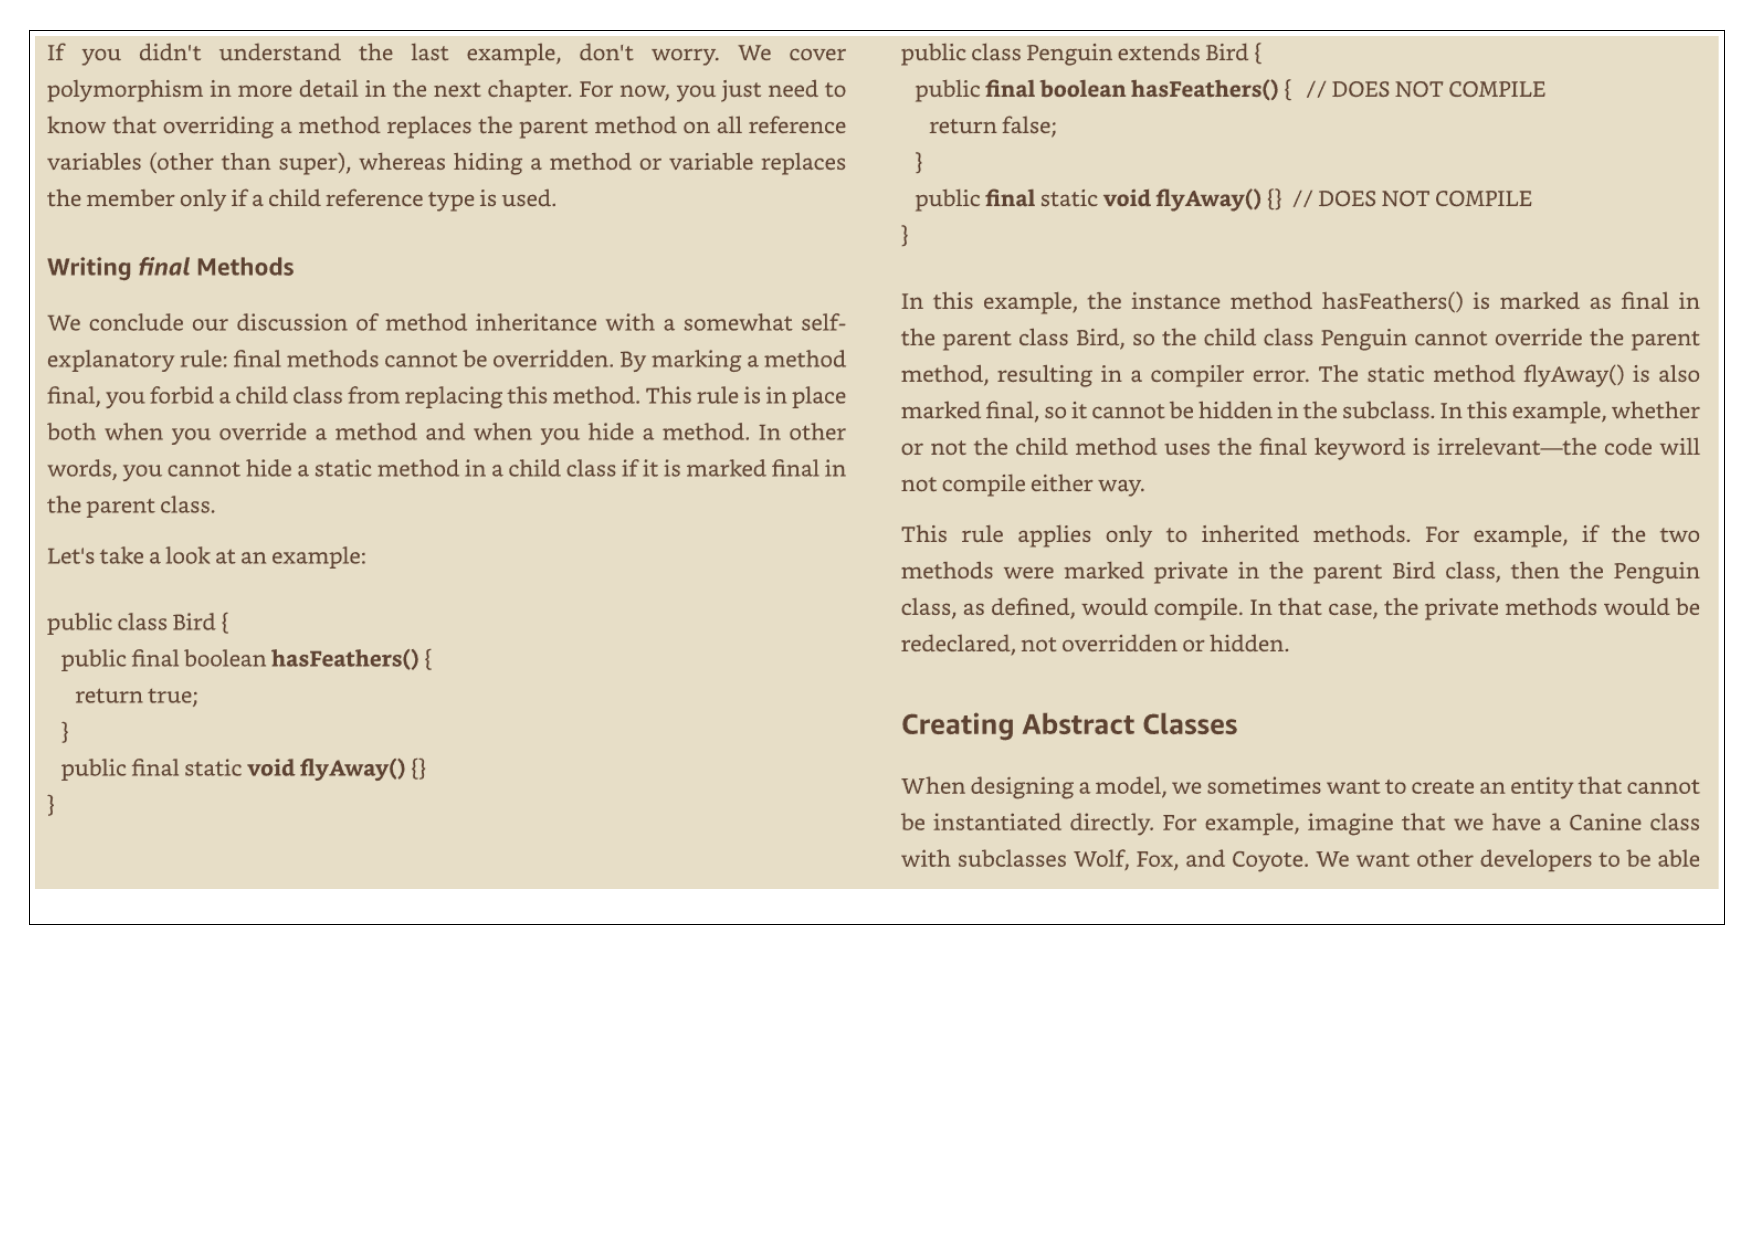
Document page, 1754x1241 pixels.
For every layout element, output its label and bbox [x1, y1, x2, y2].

table_cell [30, 31, 1724, 923]
picture [35, 36, 1719, 889]
